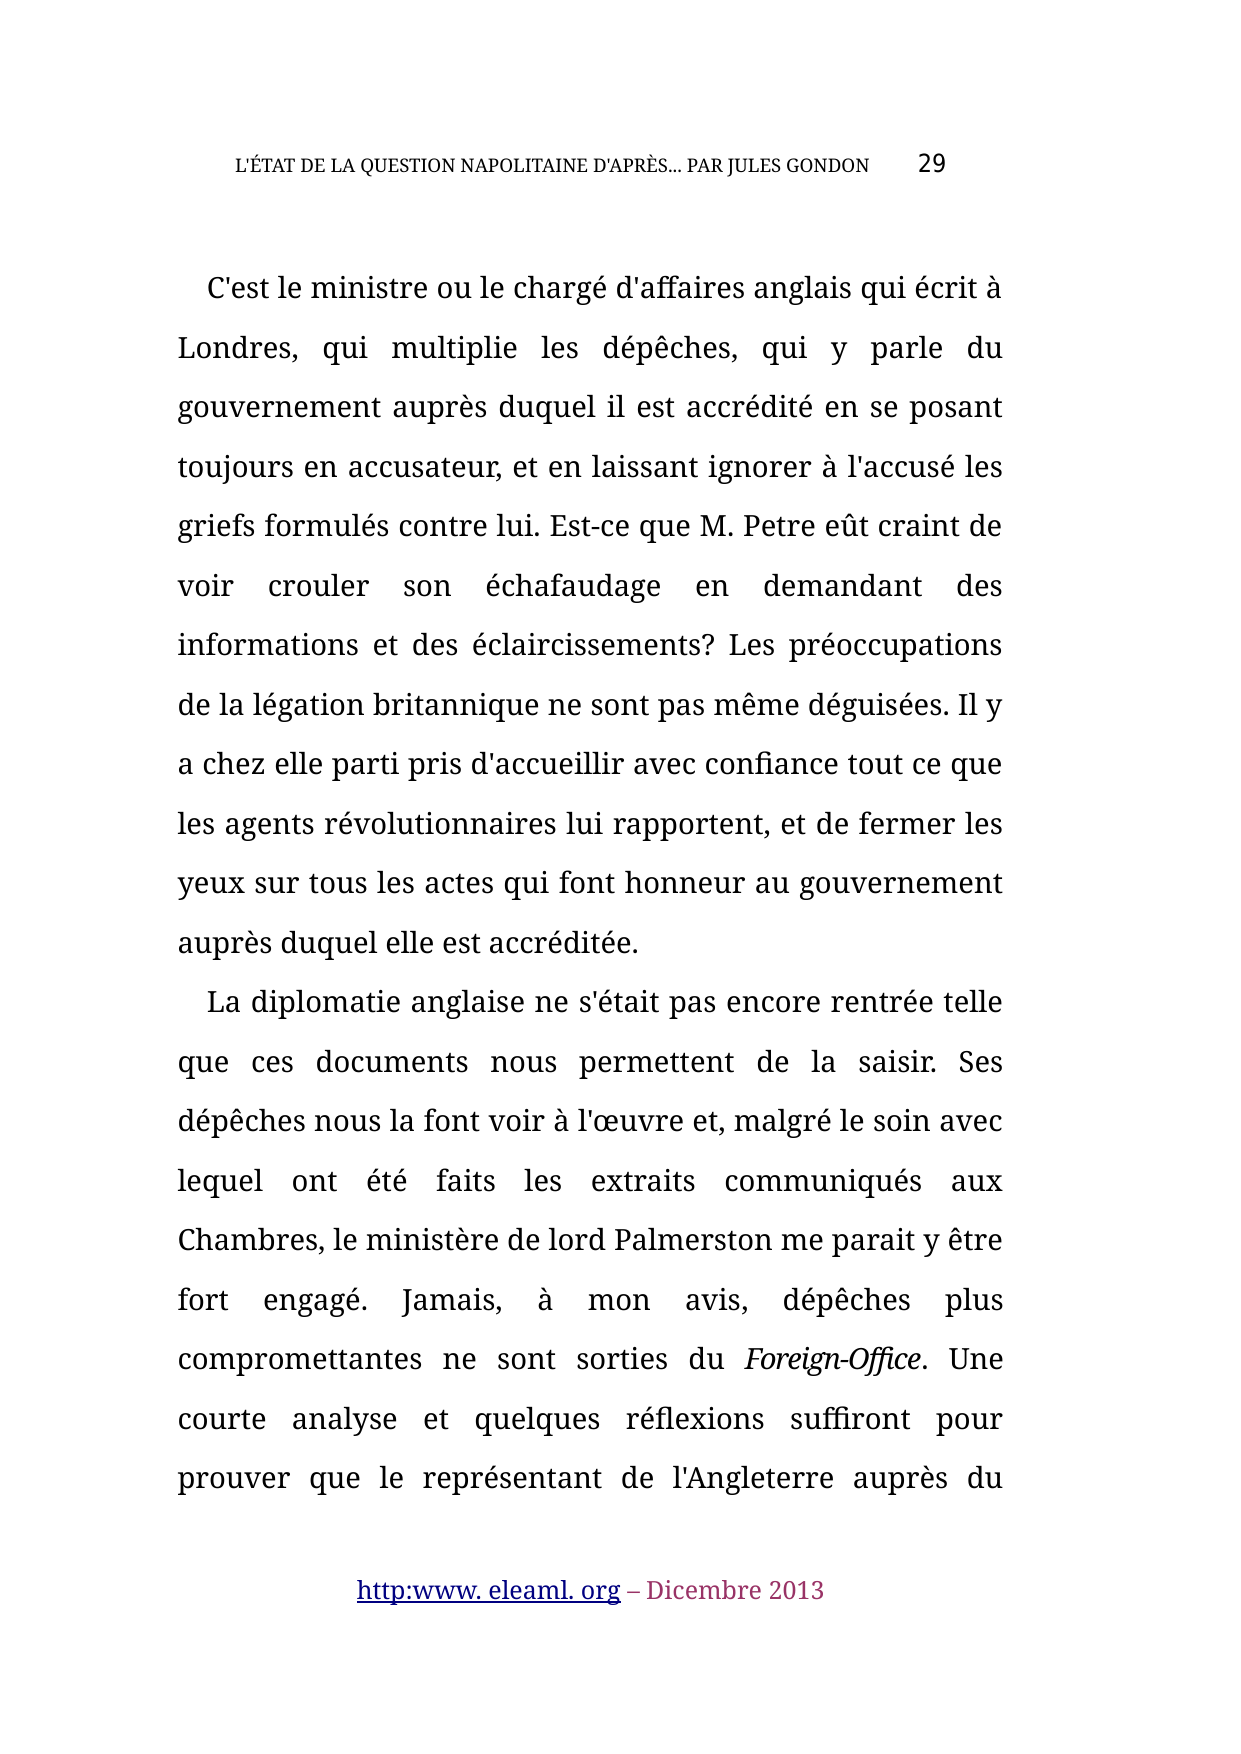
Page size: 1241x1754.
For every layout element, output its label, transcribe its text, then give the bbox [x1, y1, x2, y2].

text La diplomatie anglaise ne s'était pas encore rentrée telle que ces documents nous permettent de la saisir. Ses dépêches nous la font voir à l'œuvre et, malgré le soin avec lequel ont été faits les extraits communiqués aux Chambres, le ministère de lord Palmerston me parait y être fort engagé. Jamais, à mon avis, dépêches plus compromettantes ne sont sorties du Foreign-Office. Une courte analyse et quelques réflexions suffiront pour prouver que le représentant de l'Angleterre auprès du [177, 982, 1004, 1497]
text C'est le ministre ou le chargé d'affaires anglais qui écrit à Londres, qui multiplie les dépêches, qui y parle du gouvernement auprès duquel il est accrédité en se posant toujours en accusateur, et en laissant ignorer à l'accusé les griefs formulés contre lui. Est-ce que M. Petre eût craint de voir crouler son échafaudage en demandant des informations et des éclaircissements? Les préoccupations de la légation britannique ne sont pas même déguisées. Il y a chez elle parti pris d'accueillir avec confiance tout ce que les agents révolutionnaires lui rapportent, et de fermer les yeux sur tous les actes qui font honneur au gouvernement auprès duquel elle est accréditée. [177, 268, 1004, 962]
